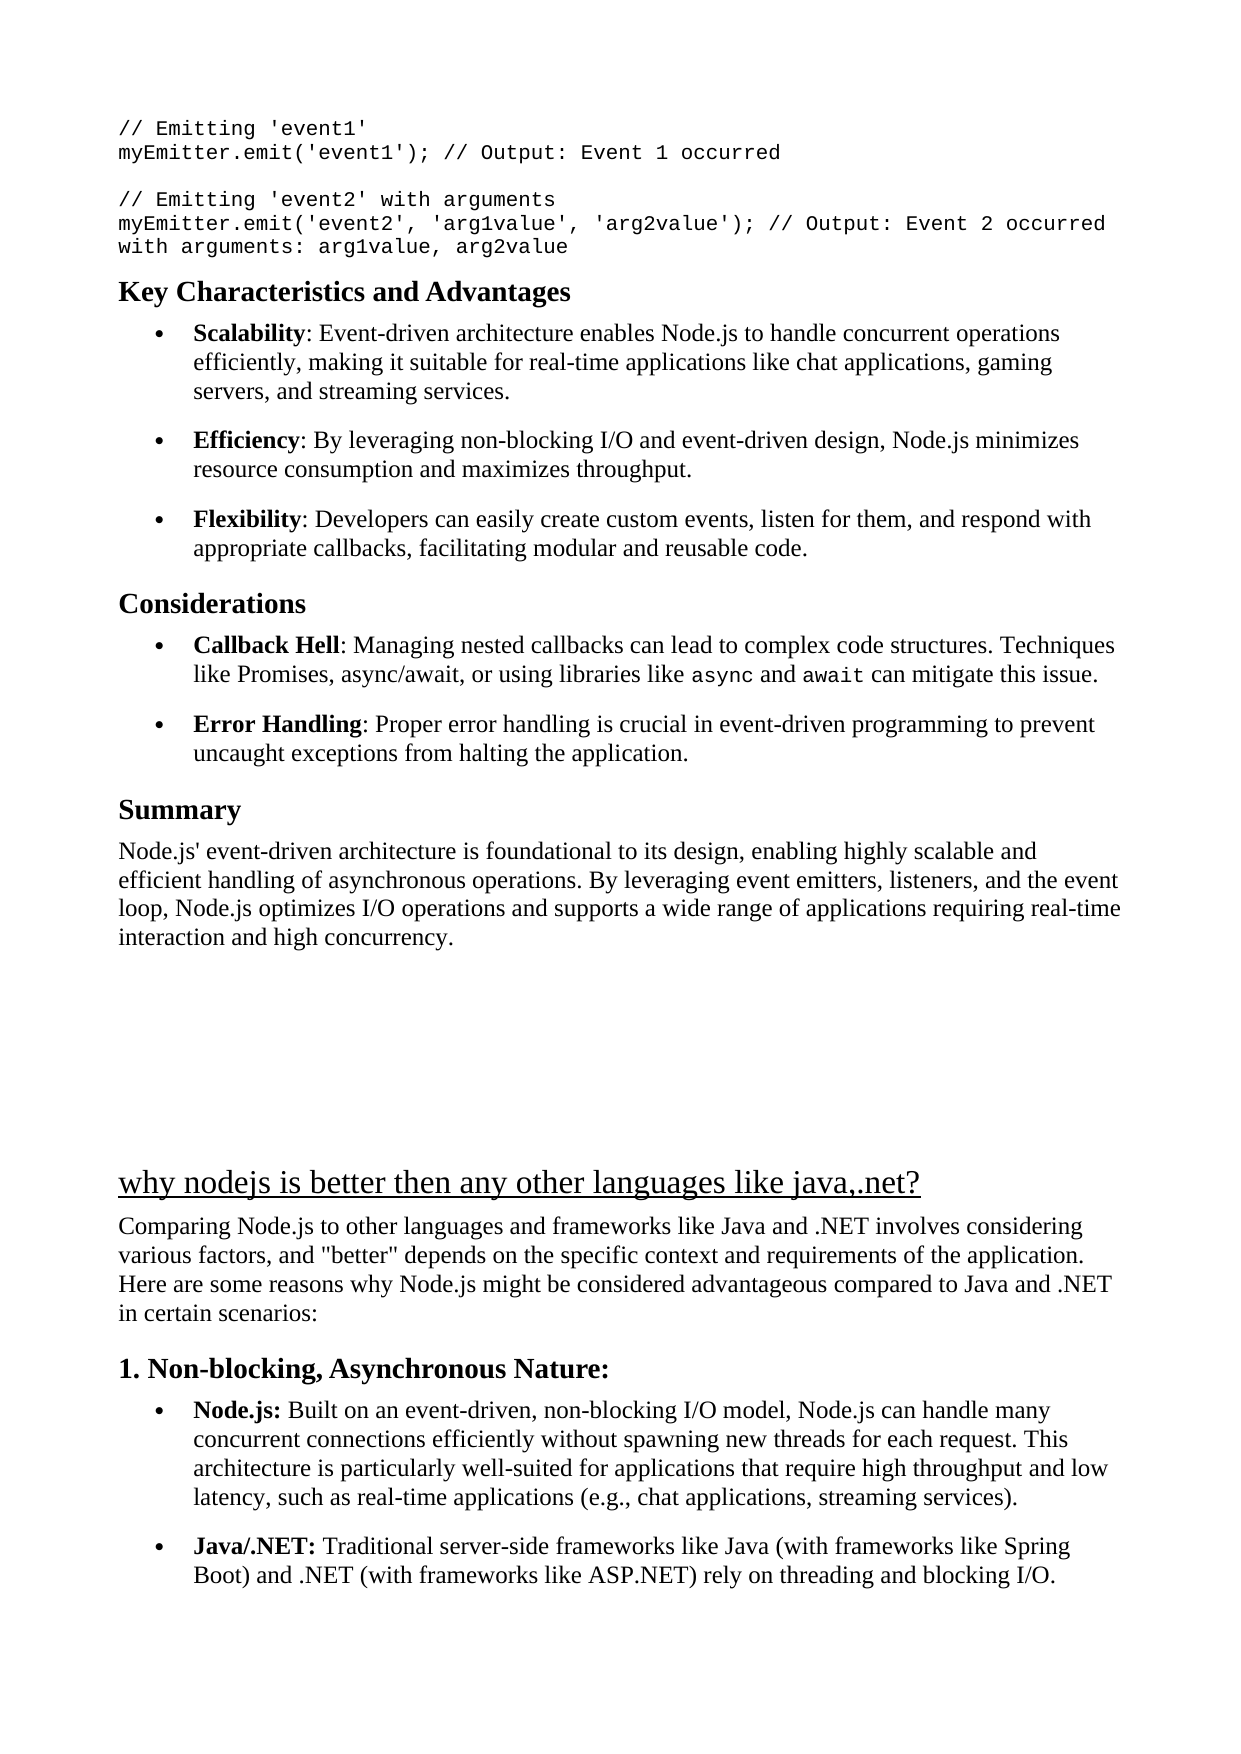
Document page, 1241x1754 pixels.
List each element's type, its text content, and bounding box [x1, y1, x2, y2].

text // Emitting 'event1' [118, 118, 1122, 142]
list Callback Hell: Managing nested callbacks can lead to complex code structures. Techniques like Promises, async/await, or using libraries like async and await can mitigate this issue. [156, 630, 1122, 689]
text Comparing Node.js to other languages and frameworks like Java and .NET involves considering various factors, and "better" depends on the specific context and requirements of the application. Here are some reasons why Node.js might be considered advantageous compared to Java and .NET in certain scenarios: [118, 1211, 1122, 1326]
list Node.js: Built on an event-driven, non-blocking I/O model, Node.js can handle many concurrent connections efficiently without spawning new threads for each request. This architecture is particularly well-suited for applications that require high throughput and low latency, such as real-time applications (e.g., chat applications, streaming services). [156, 1395, 1122, 1510]
subtitle Summary [118, 792, 1122, 826]
text myEmitter.emit('event1'); // Output: Event 1 occurred [118, 142, 1122, 165]
subtitle Considerations [118, 586, 1122, 620]
subtitle Key Characteristics and Advantages [118, 274, 1122, 308]
subtitle 1. Non-blocking, Asynchronous Nature: [118, 1351, 1122, 1385]
text Node.js' event-driven architecture is foundational to its design, enabling highly scalable and efficient handling of asynchronous operations. By leveraging event emitters, listeners, and the event loop, Node.js optimizes I/O operations and supports a wide range of applications requiring real-time interaction and high concurrency. [118, 836, 1122, 951]
text // Emitting 'event2' with arguments [118, 189, 1122, 213]
list Java/.NET: Traditional server-side frameworks like Java (with frameworks like Spring Boot) and .NET (with frameworks like ASP.NET) rely on threading and blocking I/O. [156, 1531, 1122, 1589]
text myEmitter.emit('event2', 'arg1value', 'arg2value'); // Output: Event 2 occurred with arguments: arg1value, arg2value [118, 213, 1122, 260]
list Scalability: Event-driven architecture enables Node.js to handle concurrent operations efficiently, making it suitable for real-time applications like chat applications, gaming servers, and streaming services. [156, 318, 1122, 405]
list Error Handling: Proper error handling is crucial in event-driven programming to prevent uncaught exceptions from halting the application. [156, 709, 1122, 767]
list Flexibility: Developers can easily create custom events, listen for them, and respond with appropriate callbacks, facilitating modular and reusable code. [156, 504, 1122, 561]
text why nodejs is better then any other languages like java,.net? [118, 1163, 1122, 1201]
list Efficiency: By leveraging non-blocking I/O and event-driven design, Node.js minimizes resource consumption and maximizes throughput. [156, 426, 1122, 483]
